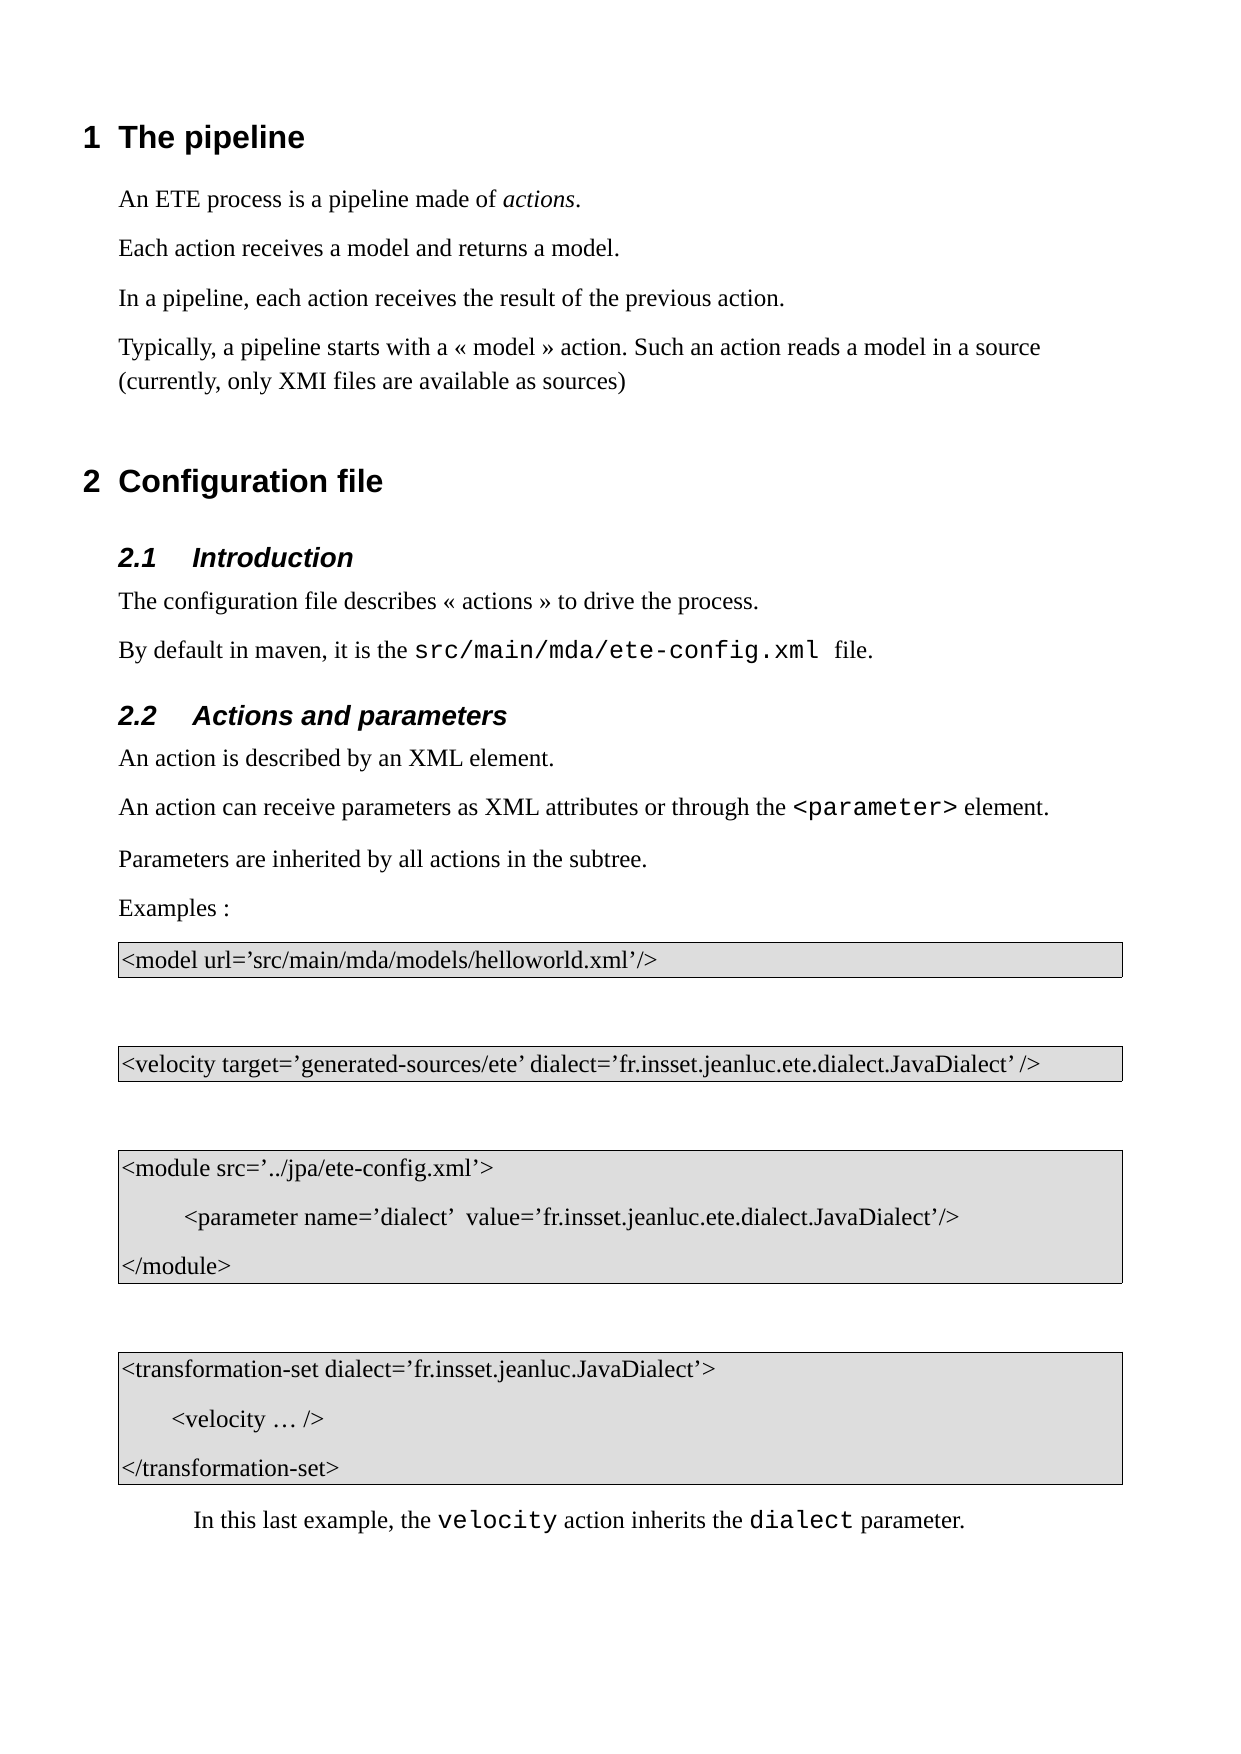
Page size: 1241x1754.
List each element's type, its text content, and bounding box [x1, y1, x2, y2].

list <model url=’src/main/mda/models/helloworld.xml’/> [119, 943, 1122, 977]
text In a pipeline, each action receives the result of the previous action. [118, 283, 1122, 311]
text By default in maven, it is the src/main/mda/ete-config.xml file. [118, 635, 1122, 666]
list <module src=’../jpa/ete-config.xml’> [119, 1151, 1122, 1182]
subtitle Introduction [118, 541, 1122, 573]
text An action can receive parameters as XML attributes or through the <parameter> element. [118, 792, 1122, 823]
text An ETE process is a pipeline made of actions. [118, 184, 1122, 213]
list <parameter name=’dialect’ value=’fr.insset.jeanluc.ete.dialect.JavaDialect’/> [119, 1199, 1122, 1231]
text An action is described by an XML element. [118, 743, 1122, 772]
list </module> [119, 1248, 1122, 1283]
text Examples : [118, 893, 1122, 922]
text Each action receives a model and returns a model. [118, 233, 1122, 262]
text Parameters are inherited by all actions in the subtree. [118, 844, 1122, 873]
list <transformation-set dialect=’fr.insset.jeanluc.JavaDialect’> [119, 1353, 1122, 1383]
subtitle Configuration file [83, 462, 1122, 499]
text Typically, a pipeline starts with a « model » action. Such an action reads a model in a source (currently, only XMI files are available as sources) [118, 332, 1122, 395]
subtitle The pipeline [83, 118, 1122, 155]
text The configuration file describes « actions » to drive the process. [118, 586, 1122, 614]
list </transformation-set> [119, 1450, 1122, 1484]
list In this last example, the velocity action inherits the dialect parameter. [156, 1505, 1122, 1536]
subtitle Actions and parameters [118, 699, 1122, 731]
list <velocity target=’generated-sources/ete’ dialect=’fr.insset.jeanluc.ete.dialect.JavaDialect’ /> [119, 1047, 1122, 1081]
list <velocity … /> [119, 1401, 1122, 1432]
